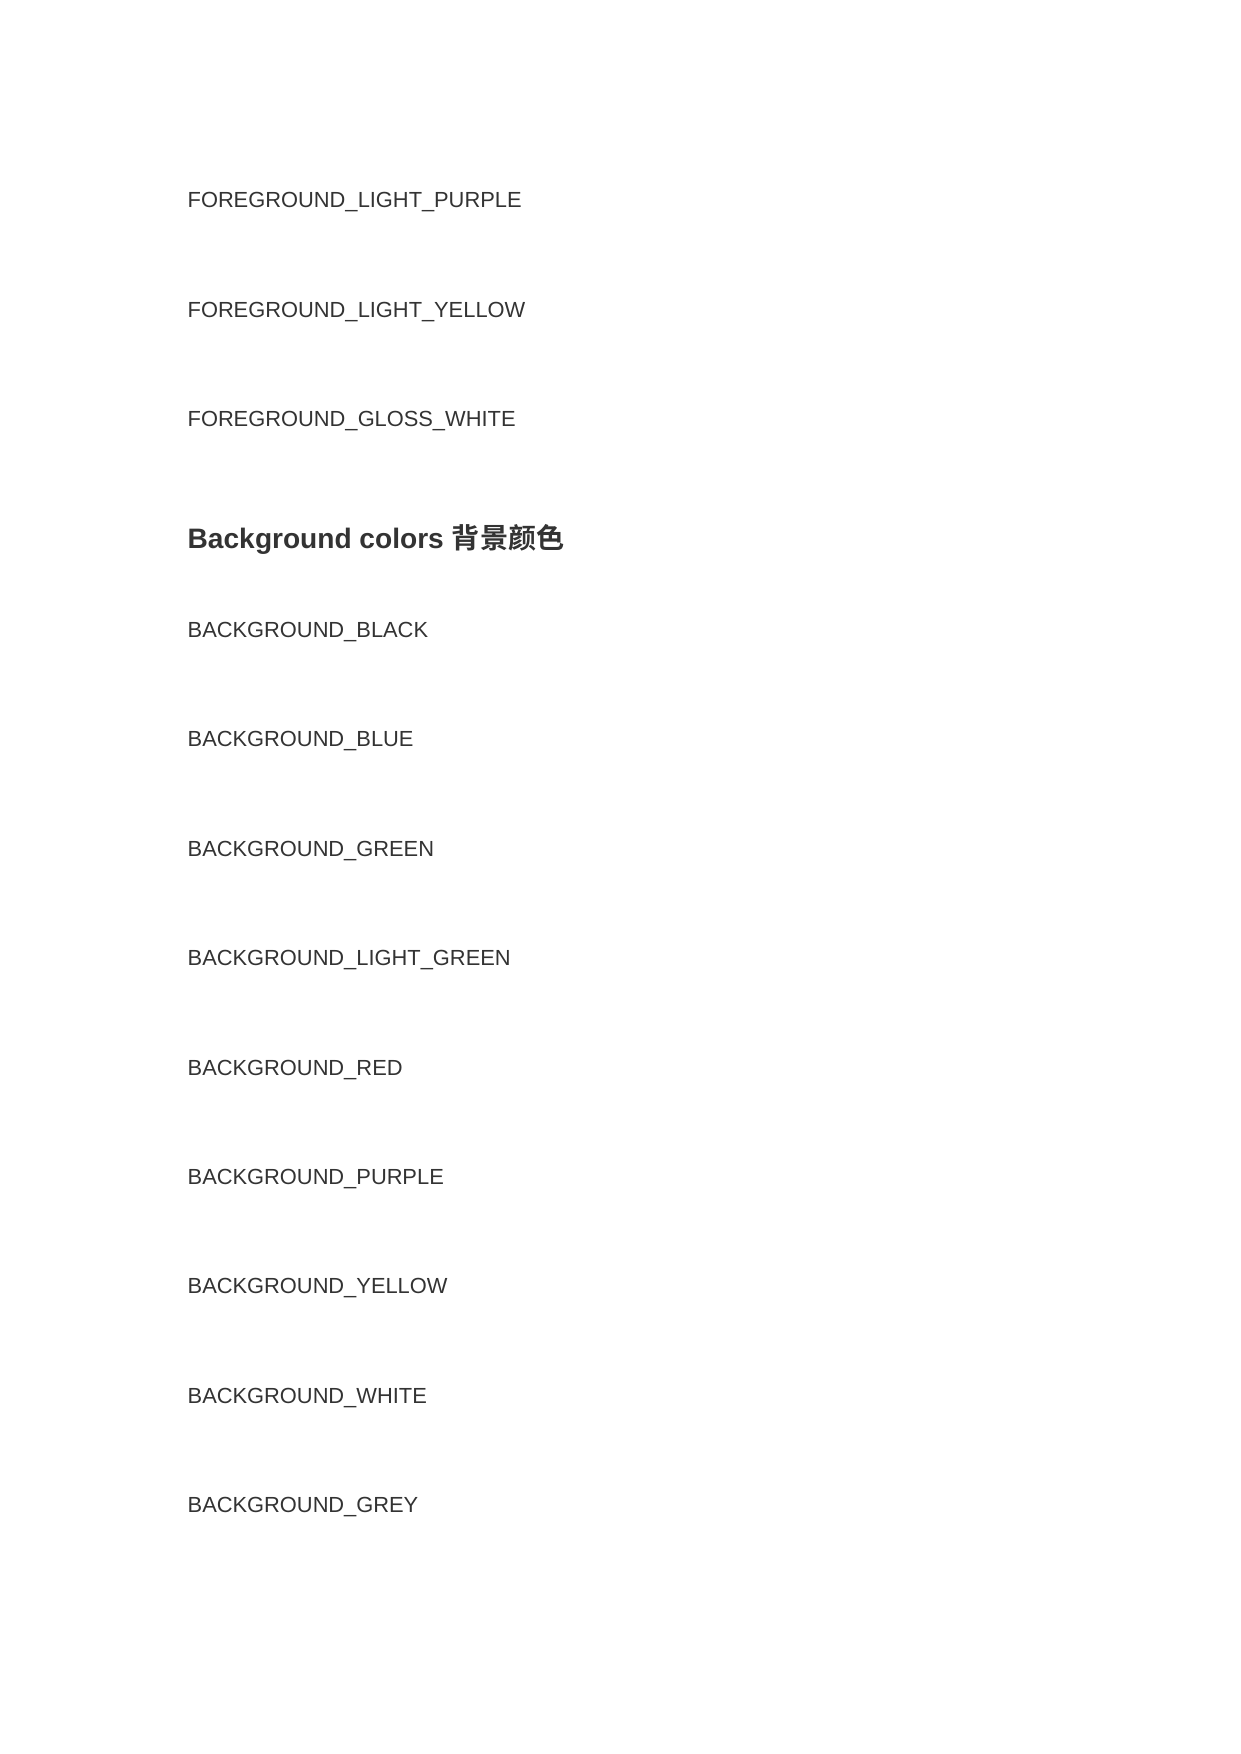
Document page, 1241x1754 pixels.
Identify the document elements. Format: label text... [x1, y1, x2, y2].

text BACKGROUND_WHITE [187, 1353, 1053, 1416]
text BACKGROUND_PURPLE [187, 1135, 1053, 1197]
text Background colors 背景颜色 [187, 494, 1053, 557]
text BACKGROUND_BLACK [187, 588, 1053, 650]
text FOREGROUND_GLOSS_WHITE [187, 377, 1053, 439]
text BACKGROUND_RED [187, 1025, 1053, 1088]
text BACKGROUND_YELLOW [187, 1244, 1053, 1307]
text FOREGROUND_LIGHT_YELLOW [187, 268, 1053, 330]
text BACKGROUND_GREEN [187, 807, 1053, 869]
text BACKGROUND_GREY [187, 1463, 1053, 1525]
text FOREGROUND_LIGHT_PURPLE [187, 158, 1053, 221]
text BACKGROUND_BLUE [187, 697, 1053, 760]
text BACKGROUND_LIGHT_GREEN [187, 916, 1053, 978]
